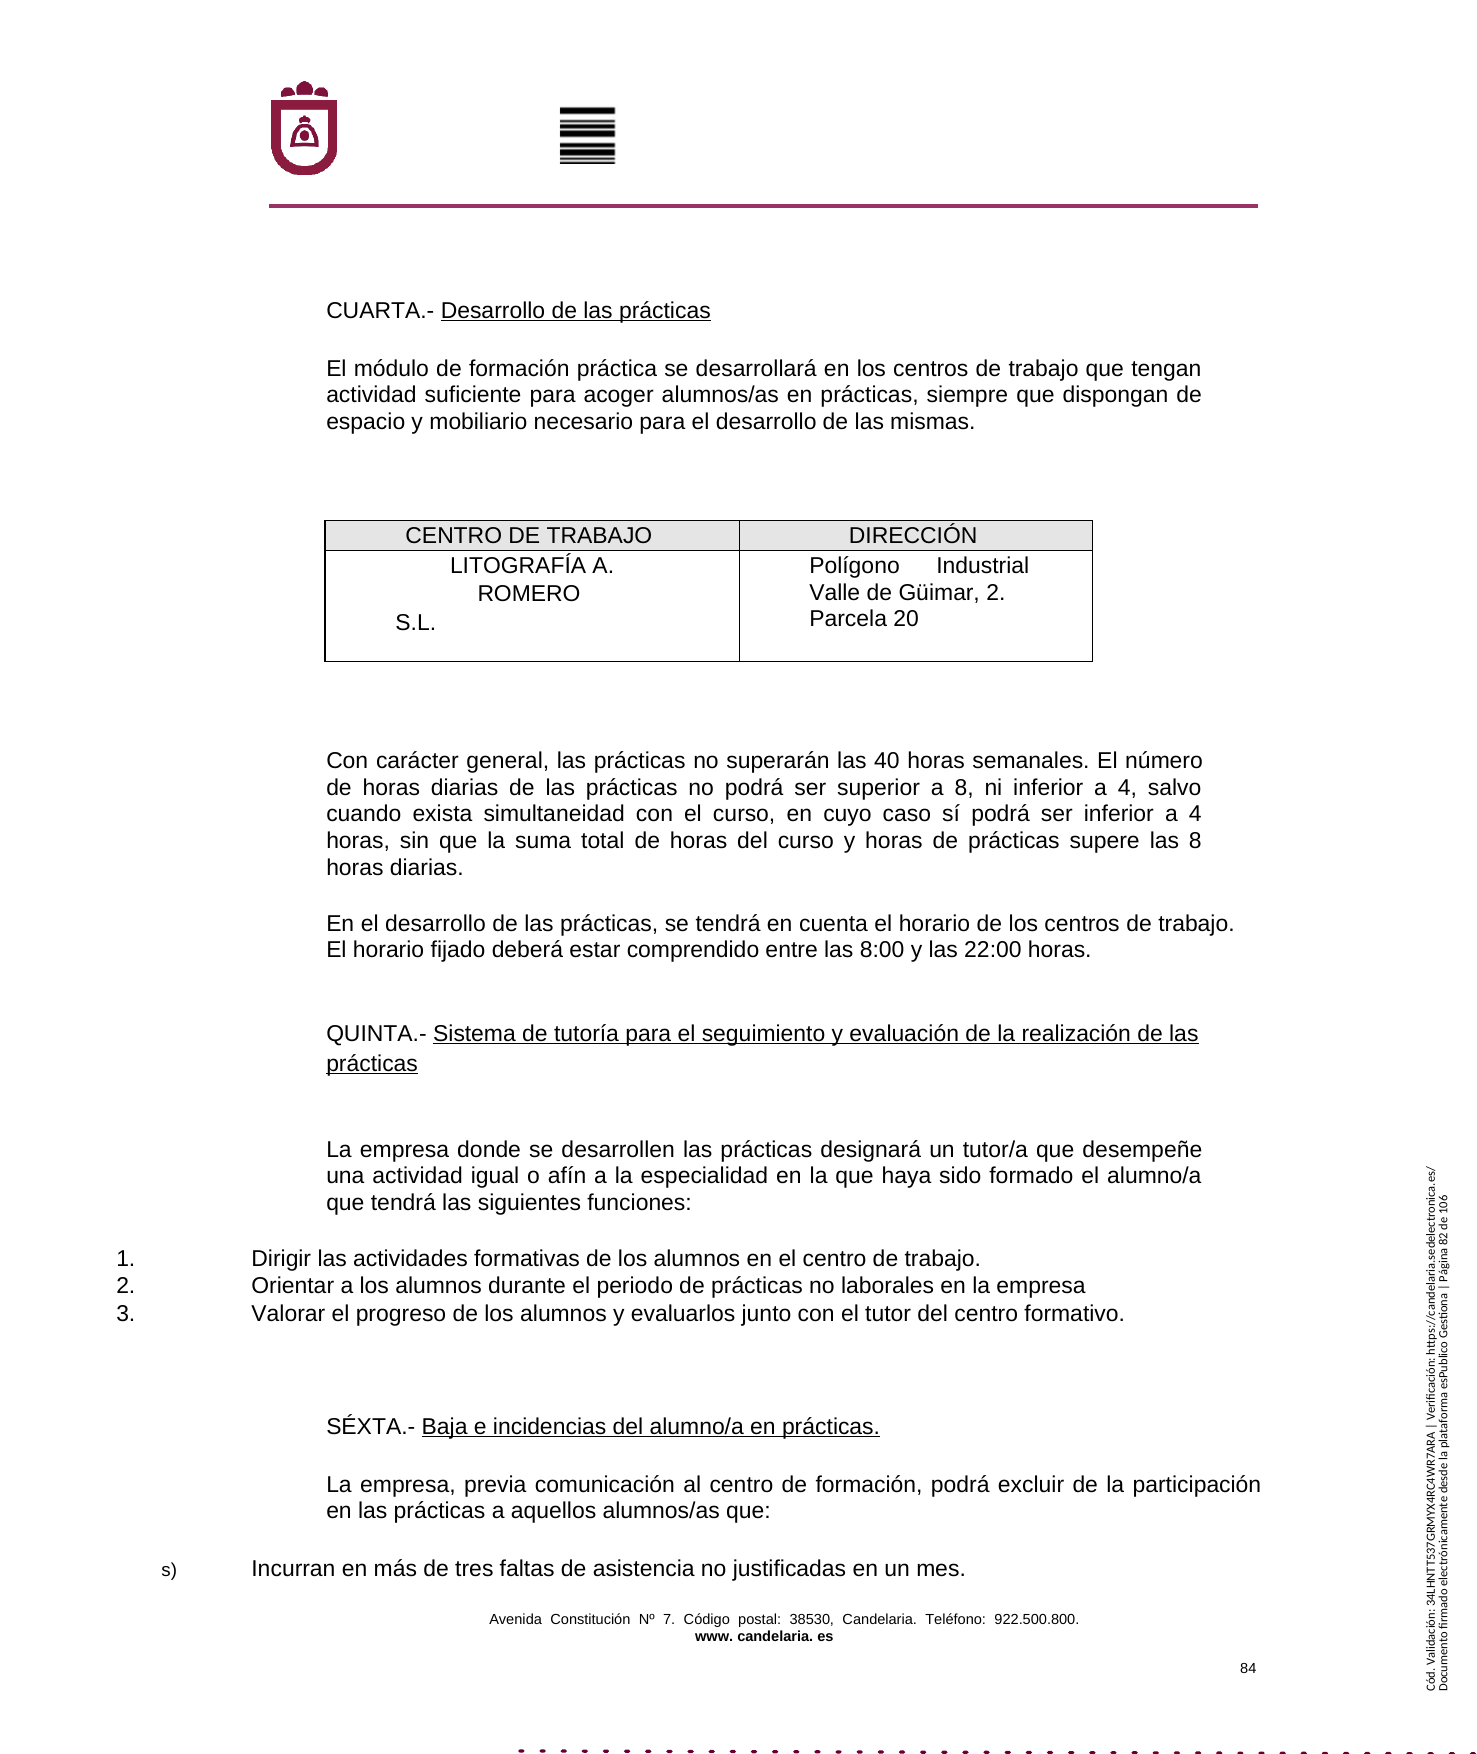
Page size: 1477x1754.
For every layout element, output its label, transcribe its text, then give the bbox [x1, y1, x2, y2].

list Incurran en más de tres faltas de asistencia no justificadas en un mes. [161, 1555, 1263, 1581]
list Dirigir las actividades formativas de los alumnos en el centro de trabajo. [116, 1245, 1263, 1271]
list Valorar el progreso de los alumnos y evaluarlos junto con el tutor del centro formativo. [116, 1300, 1263, 1326]
text El módulo de formación práctica se desarrollará en los centros de trabajo que tengan actividad suficiente para acoger alumnos/as en prácticas, siempre que dispongan de espacio y mobiliario necesario para el desarrollo de las mismas. [326, 354, 1203, 435]
text En el desarrollo de las prácticas, se tendrá en cuenta el horario de los centros de trabajo. El horario fijado deberá estar comprendido entre las 8:00 y las 22:00 horas. [326, 909, 1236, 963]
text La empresa donde se desarrollen las prácticas designará un tutor/a que desempeñe una actividad igual o afín a la especialidad en la que haya sido formado el alumno/a que tendrá las siguientes funciones: [326, 1136, 1203, 1216]
table_header CENTRO DE TRABAJO [326, 521, 739, 550]
text CUARTA.- Desarrollo de las prácticas [326, 296, 1270, 324]
text SÉXTA.- Baja e incidencias del alumno/a en prácticas. [326, 1411, 1270, 1440]
text La empresa, previa comunicación al centro de formación, podrá excluir de la participación en las prácticas a aquellos alumnos/as que: [326, 1471, 1263, 1524]
text Con carácter general, las prácticas no superarán las 40 horas semanales. El número de horas diarias de las prácticas no podrá ser superior a 8, ni inferior a 4, salvo cuando exista simultaneidad con el curso, en cuyo caso sí podrá ser inferior a 4 horas, sin que la suma total de horas del curso y horas de prácticas supere las 8 horas diarias. [326, 747, 1203, 880]
table_header DIRECCIÓN [740, 521, 1092, 550]
table_cell LITOGRAFÍA A. ROMERO S.L. [326, 551, 739, 661]
table_cell Polígono Industrial Valle de Güimar, 2. Parcela 20 [740, 551, 1092, 661]
text QUINTA.- Sistema de tutoría para el seguimiento y evaluación de la realización de las prácticas [326, 1020, 1270, 1077]
list Orientar a los alumnos durante el periodo de prácticas no laborales en la empresa [116, 1272, 1263, 1299]
